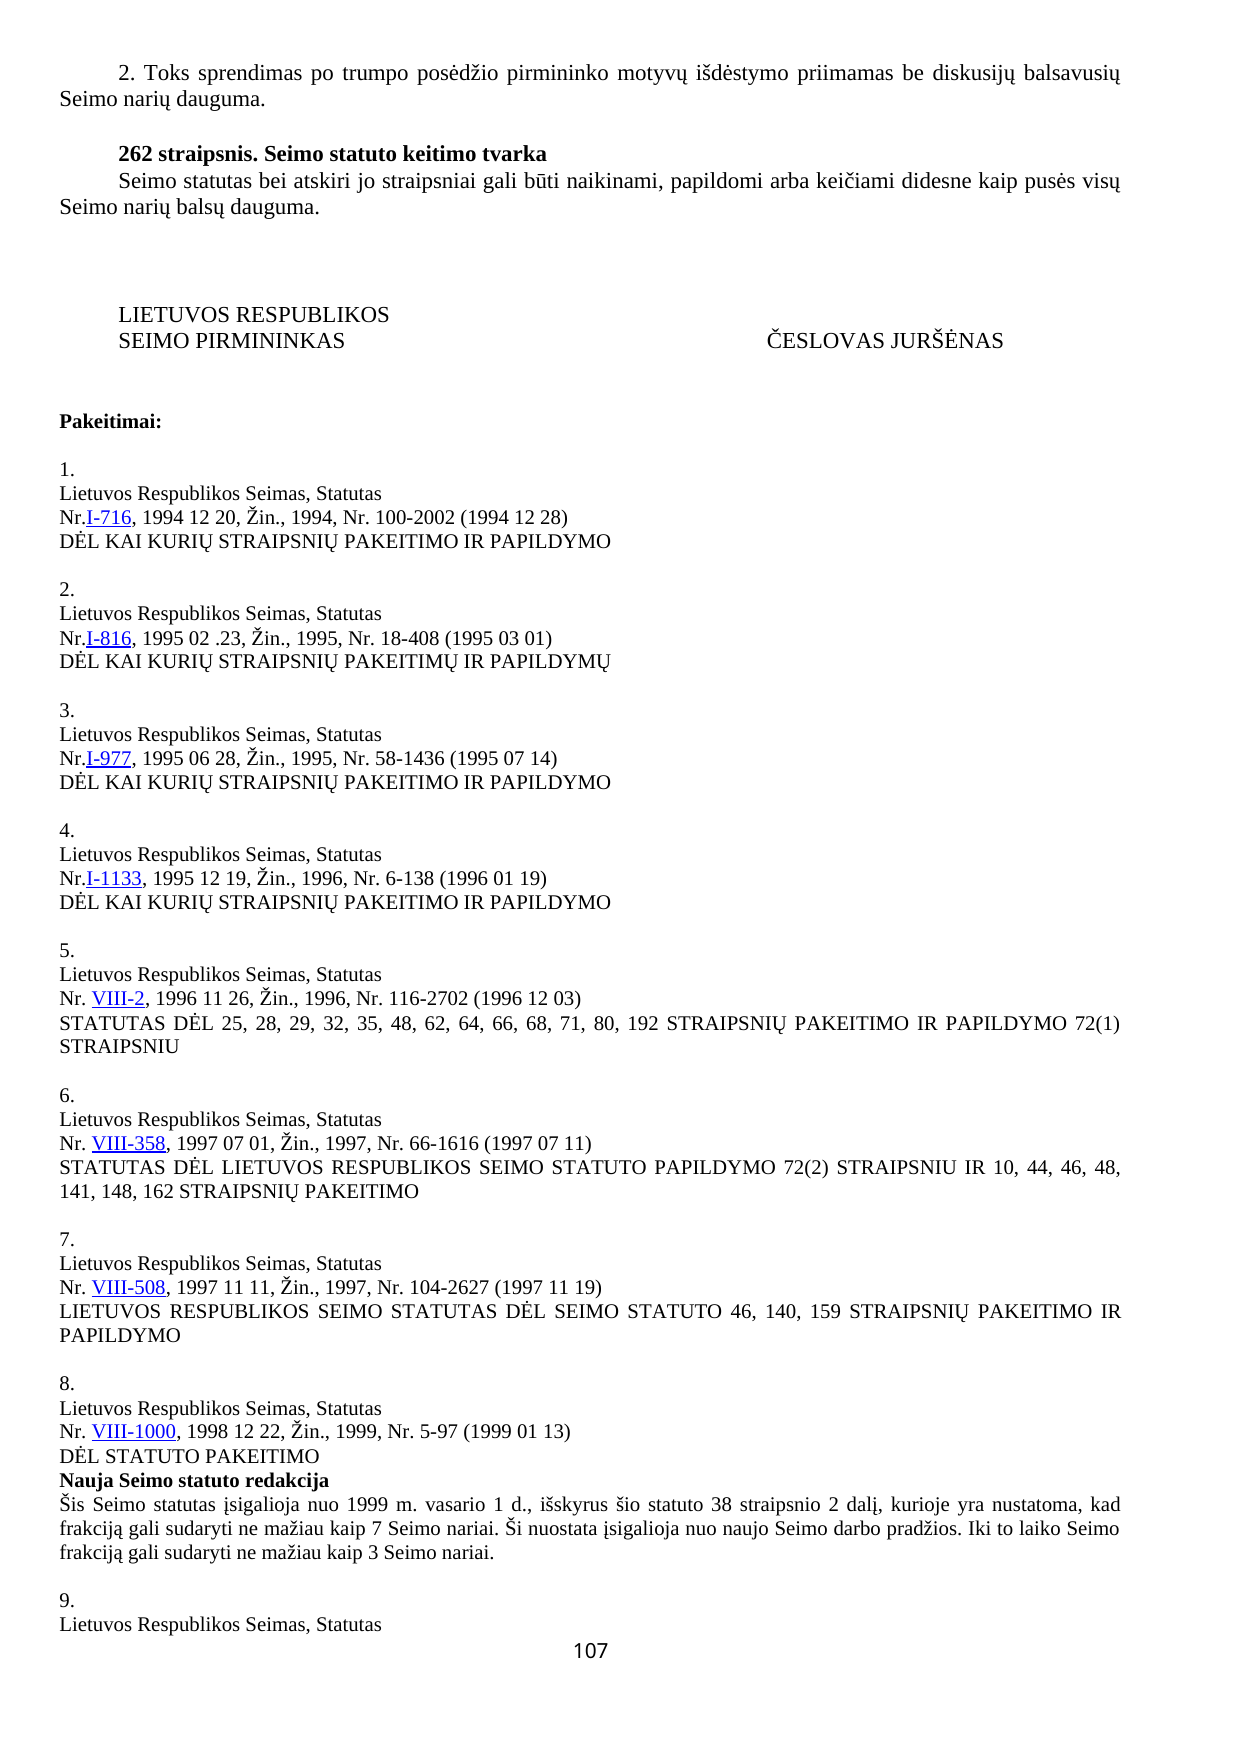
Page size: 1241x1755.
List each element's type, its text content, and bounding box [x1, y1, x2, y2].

text Lietuvos Respublikos Seimas, Statutas [59, 481, 1122, 505]
text Lietuvos Respublikos Seimas, Statutas [59, 1395, 1122, 1419]
text 8. [59, 1371, 1122, 1395]
text Nr. VIII-2, 1996 11 26, Žin., 1996, Nr. 116-2702 (1996 12 03) [59, 986, 1122, 1010]
text 4. [59, 818, 1122, 842]
text STATUTAS DĖL LIETUVOS RESPUBLIKOS SEIMO STATUTO PAPILDYMO 72(2) STRAIPSNIU IR 10, 44, 46, 48, 141, 148, 162 STRAIPSNIŲ PAKEITIMO [59, 1155, 1122, 1203]
text Seimo statutas bei atskiri jo straipsniai gali būti naikinami, papildomi arba keičiami didesne kaip pusės visų Seimo narių balsų dauguma. [59, 167, 1122, 219]
text DĖL KAI KURIŲ STRAIPSNIŲ PAKEITIMO IR PAPILDYMO [59, 770, 1122, 794]
text Lietuvos Respublikos Seimas, Statutas [59, 1251, 1122, 1275]
text Nr. VIII-358, 1997 07 01, Žin., 1997, Nr. 66-1616 (1997 07 11) [59, 1131, 1122, 1155]
text LIETUVOS RESPUBLIKOS [59, 301, 1122, 327]
text Nr.I-977, 1995 06 28, Žin., 1995, Nr. 58-1436 (1995 07 14) [59, 746, 1122, 770]
text Šis Seimo statutas įsigalioja nuo 1999 m. vasario 1 d., išskyrus šio statuto 38 straipsnio 2 dalį, kurioje yra nustatoma, kad frakciją gali sudaryti ne mažiau kaip 7 Seimo nariai. Ši nuostata įsigalioja nuo naujo Seimo darbo pradžios. Iki to laiko Seimo frakciją gali sudaryti ne mažiau kaip 3 Seimo nariai. [59, 1492, 1122, 1564]
text Lietuvos Respublikos Seimas, Statutas [59, 842, 1122, 866]
text Nr.I-816, 1995 02 .23, Žin., 1995, Nr. 18-408 (1995 03 01) [59, 625, 1122, 649]
text 2. [59, 577, 1122, 601]
text Lietuvos Respublikos Seimas, Statutas [59, 1107, 1122, 1131]
text LIETUVOS RESPUBLIKOS SEIMO STATUTAS DĖL SEIMO STATUTO 46, 140, 159 STRAIPSNIŲ PAKEITIMO IR PAPILDYMO [59, 1299, 1122, 1347]
text Nr. VIII-1000, 1998 12 22, Žin., 1999, Nr. 5-97 (1999 01 13) [59, 1419, 1122, 1443]
text Nr. VIII-508, 1997 11 11, Žin., 1997, Nr. 104-2627 (1997 11 19) [59, 1275, 1122, 1299]
text Lietuvos Respublikos Seimas, Statutas [59, 722, 1122, 746]
text DĖL KAI KURIŲ STRAIPSNIŲ PAKEITIMO IR PAPILDYMO [59, 529, 1122, 553]
text Nr.I-1133, 1995 12 19, Žin., 1996, Nr. 6-138 (1996 01 19) [59, 866, 1122, 890]
text Nauja Seimo statuto redakcija [59, 1468, 1122, 1492]
text 262 straipsnis. Seimo statuto keitimo tvarka [59, 141, 1122, 167]
text 7. [59, 1227, 1122, 1251]
text 1. [59, 457, 1122, 481]
text 9. [59, 1588, 1122, 1612]
text Lietuvos Respublikos Seimas, Statutas [59, 1612, 1122, 1636]
text Nr.I-716, 1994 12 20, Žin., 1994, Nr. 100-2002 (1994 12 28) [59, 505, 1122, 529]
text STATUTAS DĖL 25, 28, 29, 32, 35, 48, 62, 64, 66, 68, 71, 80, 192 STRAIPSNIŲ PAKEITIMO IR PAPILDYMO 72(1) STRAIPSNIU [59, 1010, 1122, 1058]
text 6. [59, 1083, 1122, 1107]
text DĖL KAI KURIŲ STRAIPSNIŲ PAKEITIMŲ IR PAPILDYMŲ [59, 649, 1122, 673]
text 3. [59, 698, 1122, 722]
text Pakeitimai: [59, 409, 1122, 433]
text Lietuvos Respublikos Seimas, Statutas [59, 962, 1122, 986]
text 2. Toks sprendimas po trumpo posėdžio pirmininko motyvų išdėstymo priimamas be diskusijų balsavusių Seimo narių dauguma. [59, 59, 1122, 112]
text Lietuvos Respublikos Seimas, Statutas [59, 601, 1122, 625]
text DĖL KAI KURIŲ STRAIPSNIŲ PAKEITIMO IR PAPILDYMO [59, 890, 1122, 914]
text SEIMO PIRMININKAS ČESLOVAS JURŠĖNAS [59, 327, 1122, 354]
text 5. [59, 938, 1122, 962]
text DĖL STATUTO PAKEITIMO [59, 1443, 1122, 1468]
